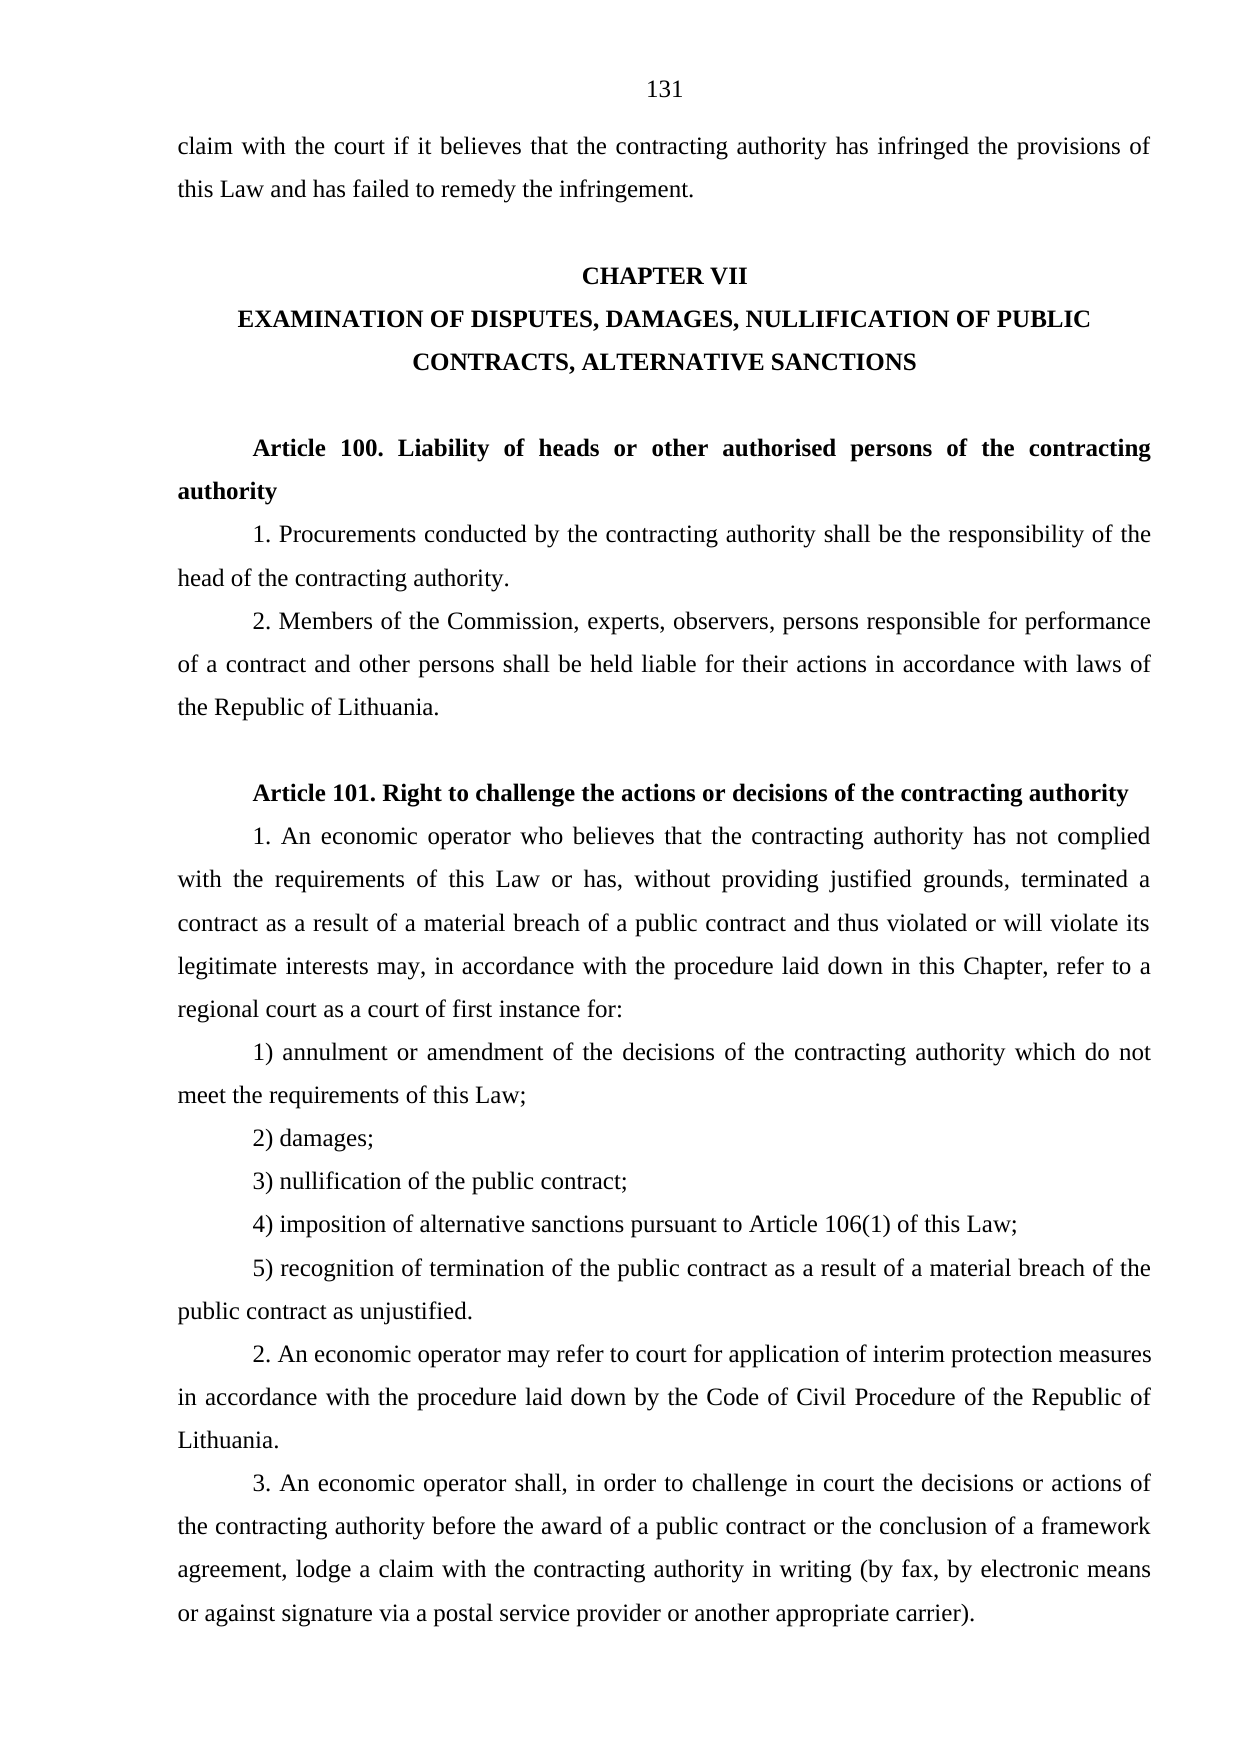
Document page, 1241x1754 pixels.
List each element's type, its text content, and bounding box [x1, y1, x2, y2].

text 1) annulment or amendment of the decisions of the contracting authority which do not meet the requirements of this Law; [177, 1037, 1152, 1109]
text 4) imposition of alternative sanctions pursuant to Article 106(1) of this Law; [177, 1209, 1152, 1238]
text claim with the court if it believes that the contracting authority has infringed the provisions of this Law and has failed to remedy the infringement. [177, 131, 1152, 203]
text CHAPTER VII [177, 261, 1152, 289]
text 2. An economic operator may refer to court for application of interim protection measures in accordance with the procedure laid down by the Code of Civil Procedure of the Republic of Lithuania. [177, 1339, 1152, 1454]
text Article 100. Liability of heads or other authorised persons of the contracting authority [177, 433, 1152, 505]
text 2) damages; [177, 1123, 1152, 1152]
text Article 101. Right to challenge the actions or decisions of the contracting authority [252, 778, 1152, 807]
text 1. An economic operator who believes that the contracting authority has not complied with the requirements of this Law or has, without providing justified grounds, terminated a contract as a result of a material breach of a public contract and thus violated or will violate its legitimate interests may, in accordance with the procedure laid down in this Chapter, refer to a regional court as a court of first instance for: [177, 821, 1152, 1023]
text 5) recognition of termination of the public contract as a result of a material breach of the public contract as unjustified. [177, 1253, 1152, 1324]
text 3) nullification of the public contract; [177, 1166, 1152, 1195]
text 2. Members of the Commission, experts, observers, persons responsible for performance of a contract and other persons shall be held liable for their actions in accordance with laws of the Republic of Lithuania. [177, 606, 1152, 721]
text EXAMINATION OF DISPUTES, DAMAGES, NULLIFICATION OF PUBLIC CONTRACTS, ALTERNATIVE SANCTIONS [177, 304, 1152, 376]
text 1. Procurements conducted by the contracting authority shall be the responsibility of the head of the contracting authority. [177, 519, 1152, 591]
text 3. An economic operator shall, in order to challenge in court the decisions or actions of the contracting authority before the award of a public contract or the conclusion of a framework agreement, lodge a claim with the contracting authority in writing (by fax, by electronic means or against signature via a postal service provider or another appropriate carrier). [177, 1468, 1152, 1626]
